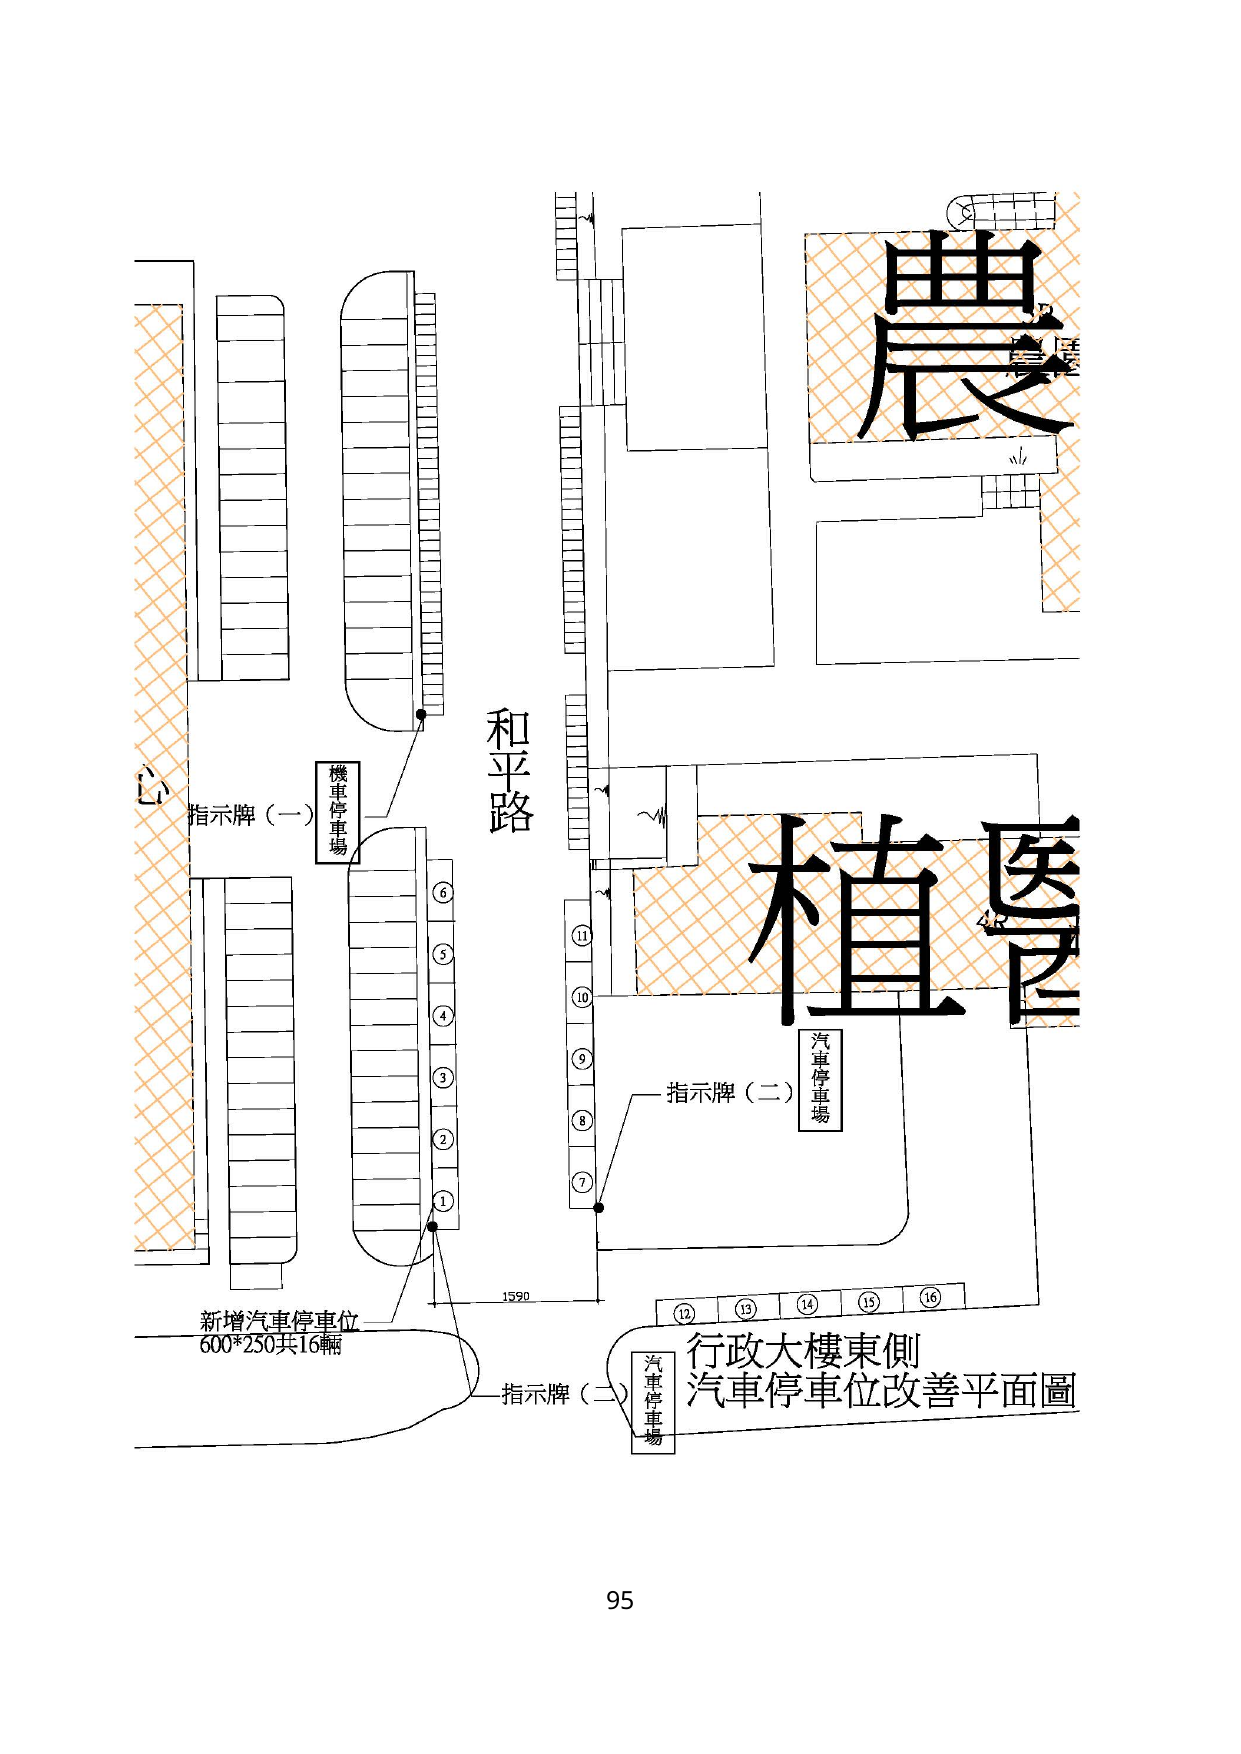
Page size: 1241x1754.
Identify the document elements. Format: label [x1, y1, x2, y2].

picture [120, 119, 1094, 1496]
